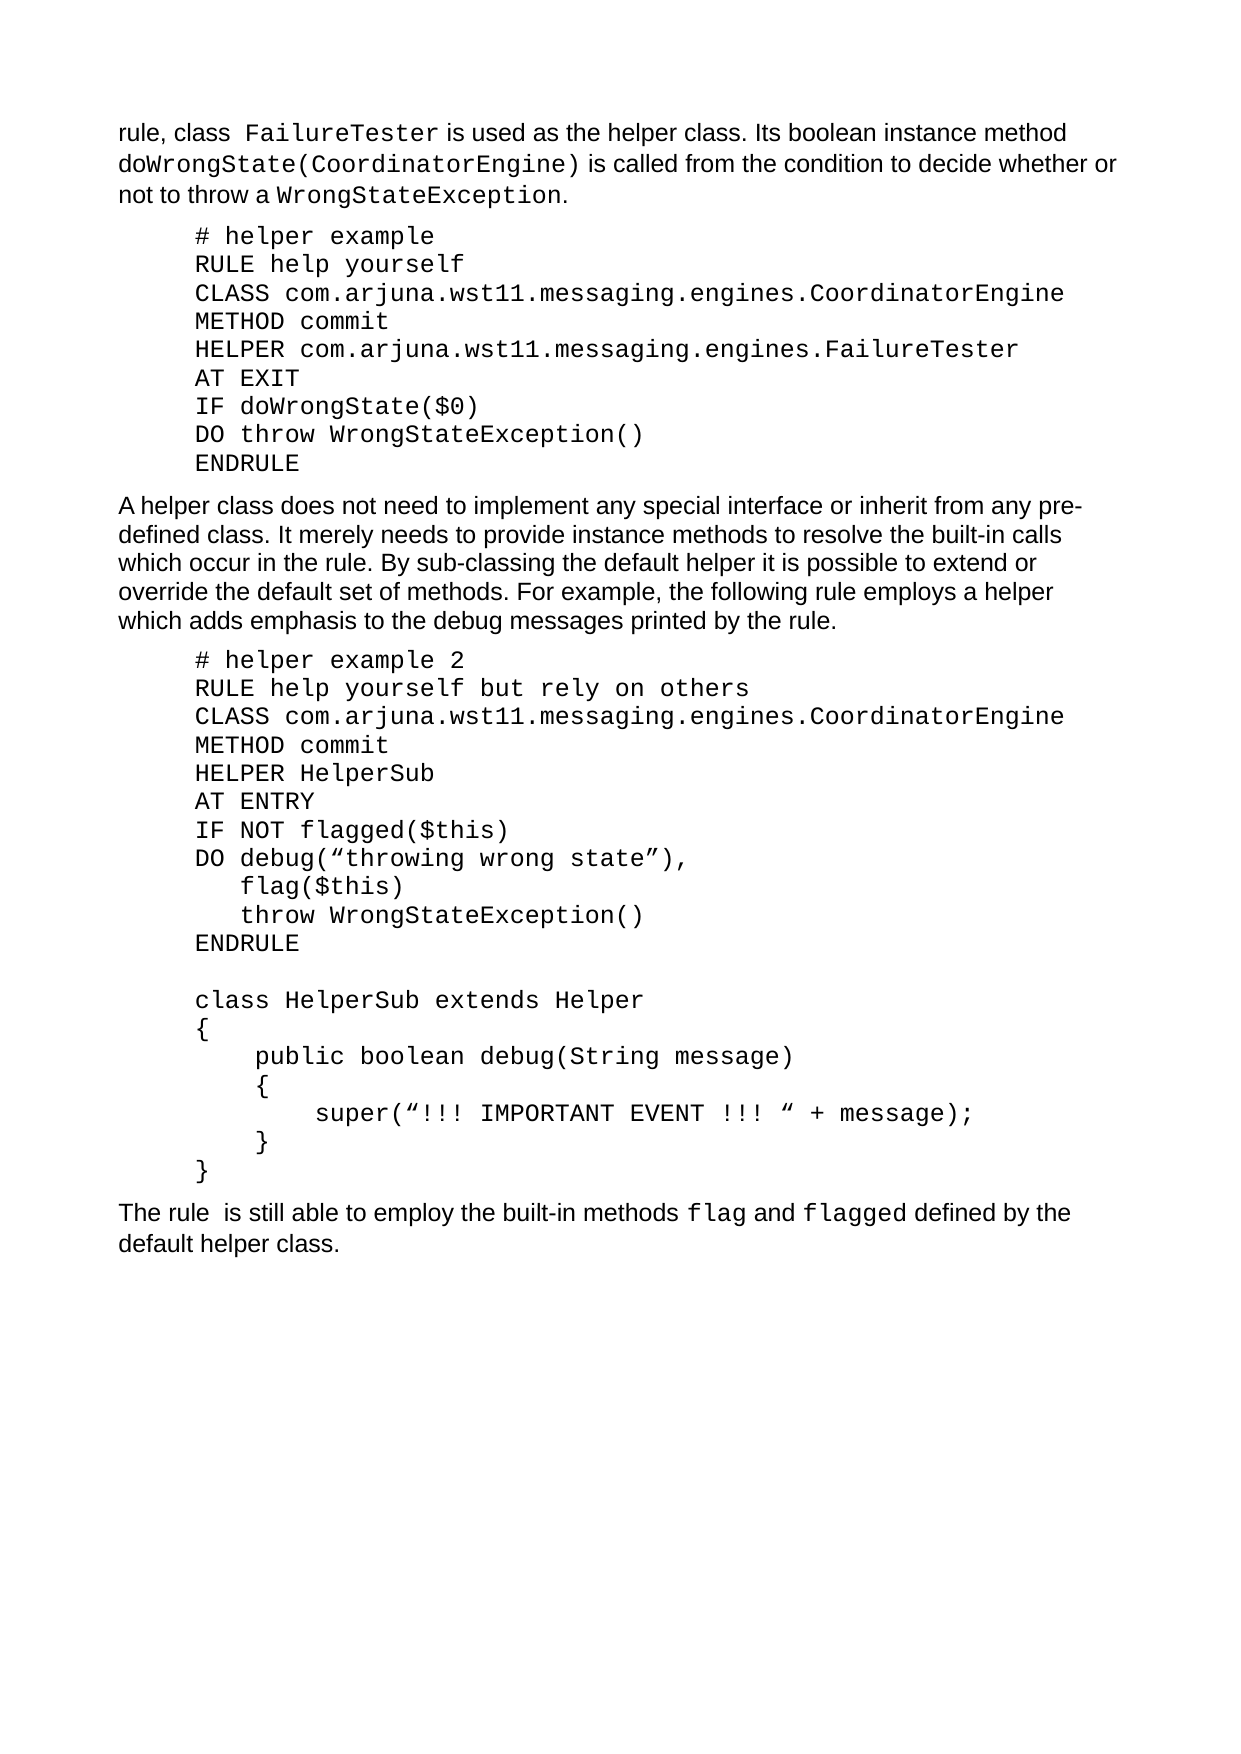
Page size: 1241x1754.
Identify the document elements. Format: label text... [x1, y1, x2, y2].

text A helper class does not need to implement any special interface or inherit from any pre-defined class. It merely needs to provide instance methods to resolve the built-in calls which occur in the rule. By sub-classing the default helper it is possible to extend or override the default set of methods. For example, the following rule employs a helper which adds emphasis to the debug messages printed by the rule. [118, 491, 1122, 635]
text # helper example RULE help yourself CLASS com.arjuna.wst11.messaging.engines.CoordinatorEngine METHOD commit HELPER com.arjuna.wst11.messaging.engines.FailureTester AT EXIT IF doWrongState($0) DO throw WrongStateException() ENDRULE [194, 223, 1122, 478]
text rule, class FailureTester is used as the helper class. Its boolean instance method doWrongState(CoordinatorEngine) is called from the condition to decide whether or not to throw a WrongStateException. [118, 118, 1122, 211]
text The rule is still able to employ the built-in methods flag and flagged defined by the default helper class. [118, 1198, 1122, 1258]
text # helper example 2 RULE help yourself but rely on others CLASS com.arjuna.wst11.messaging.engines.CoordinatorEngine METHOD commit HELPER HelperSub AT ENTRY IF NOT flagged($this) DO debug(“throwing wrong state”), flag($this) throw WrongStateException() ENDRULE class HelperSub extends Helper { public boolean debug(String message) { super(“!!! IMPORTANT EVENT !!! “ + message); } } [194, 647, 1122, 1186]
